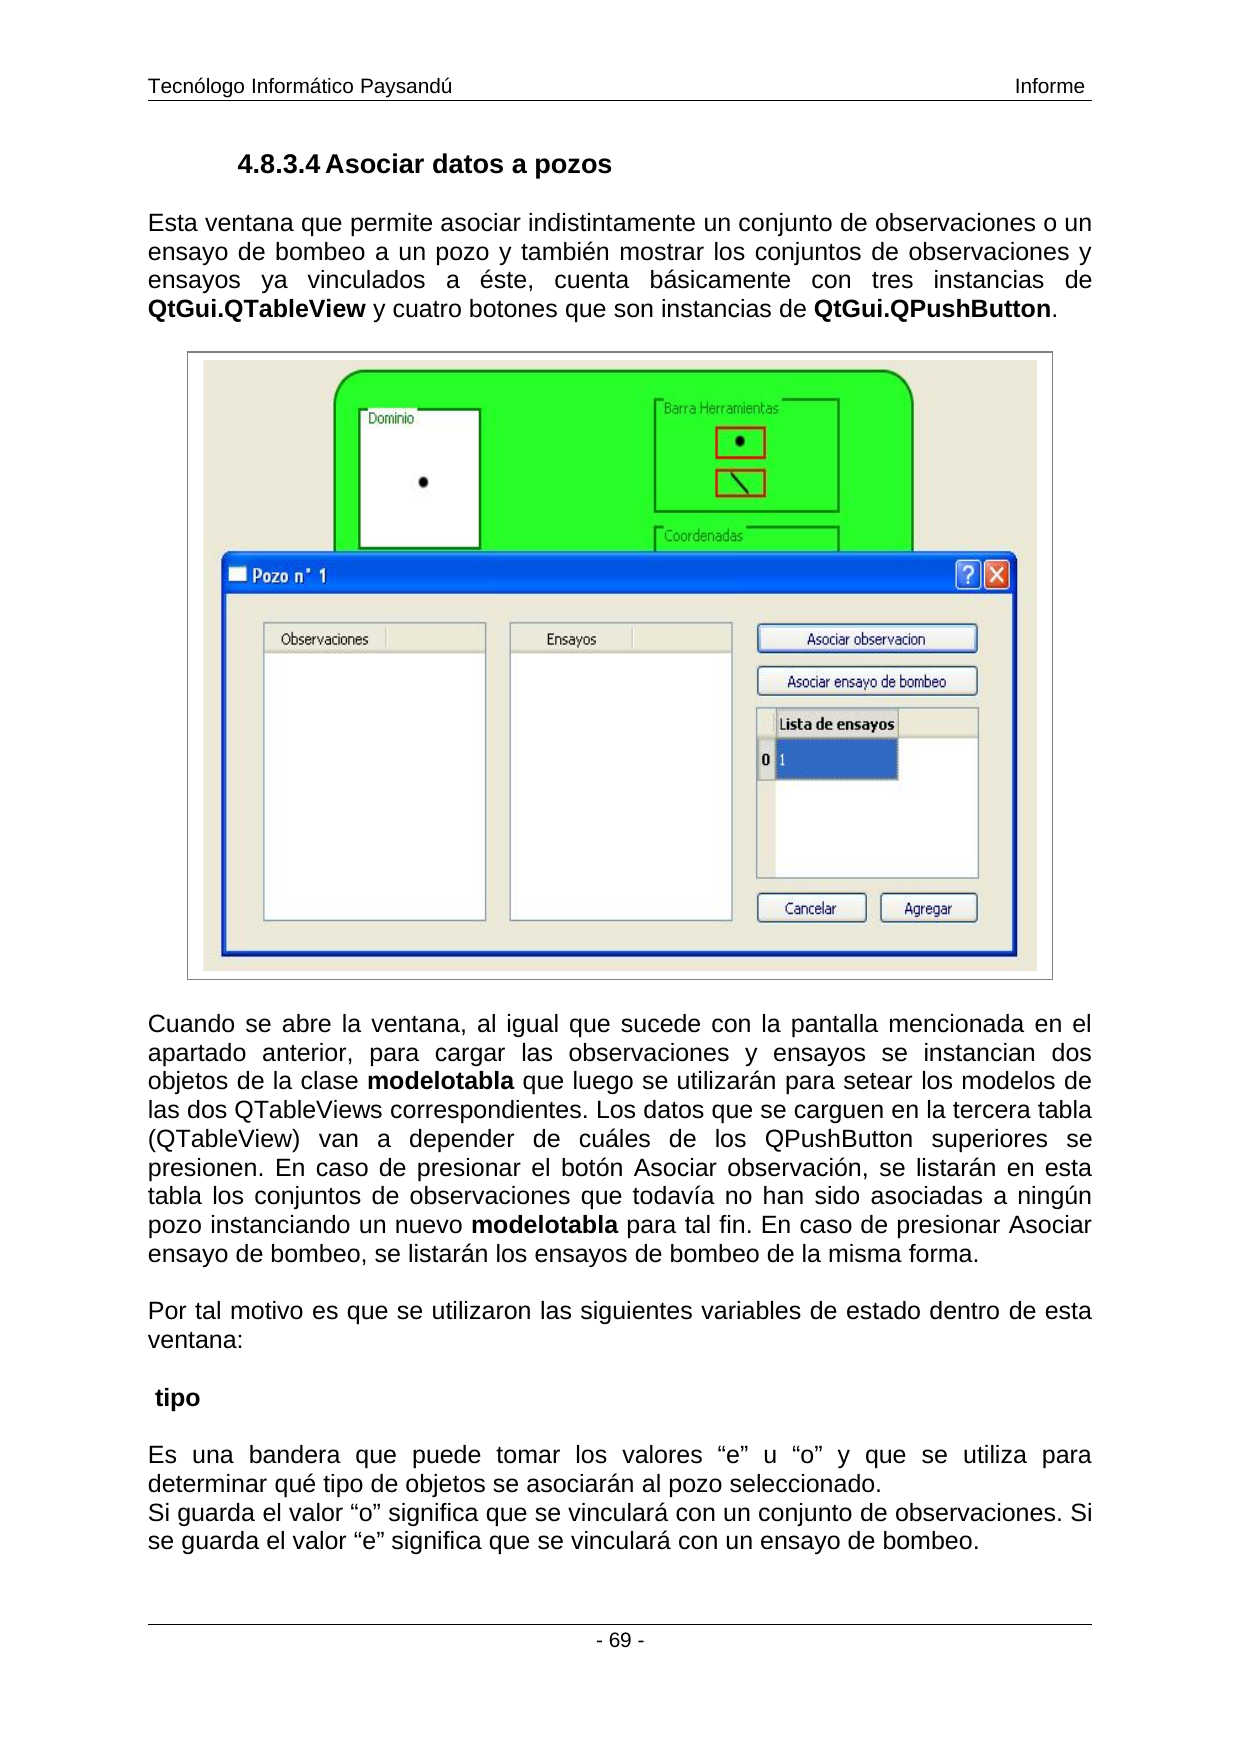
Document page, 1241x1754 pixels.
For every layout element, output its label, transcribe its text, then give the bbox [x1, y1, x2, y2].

text Cuando se abre la ventana, al igual que sucede con la pantalla mencionada en el apartado anterior, para cargar las observaciones y ensayos se instancian dos objetos de la clase modelotabla que luego se utilizarán para setear los modelos de las dos QTableViews correspondientes. Los datos que se carguen en la tercera tabla (QTableView) van a depender de cuáles de los QPushButton superiores se presionen. En caso de presionar el botón Asociar observación, se listarán en esta tabla los conjuntos de observaciones que todavía no han sido asociadas a ningún pozo instanciando un nuevo modelotabla para tal fin. En caso de presionar Asociar ensayo de bombeo, se listarán los ensayos de bombeo de la misma forma. [148, 1009, 1092, 1268]
picture [203, 360, 1037, 971]
subtitle Asociar datos a pozos [237, 148, 1092, 179]
text Esta ventana que permite asociar indistintamente un conjunto de observaciones o un ensayo de bombeo a un pozo y también mostrar los conjuntos de observaciones y ensayos ya vinculados a éste, cuenta básicamente con tres instancias de QtGui.QTableView y cuatro botones que son instancias de QtGui.QPushButton. [148, 208, 1092, 323]
text Por tal motivo es que se utilizaron las siguientes variables de estado dentro de esta ventana: [148, 1296, 1092, 1354]
text tipo [148, 1383, 1092, 1411]
text Si guarda el valor “o” significa que se vinculará con un conjunto de observaciones. Si se guarda el valor “e” significa que se vinculará con un ensayo de bombeo. [148, 1498, 1092, 1555]
text Es una bandera que puede tomar los valores “e” u “o” y que se utiliza para determinar qué tipo de objetos se asociarán al pozo seleccionado. [148, 1440, 1092, 1498]
